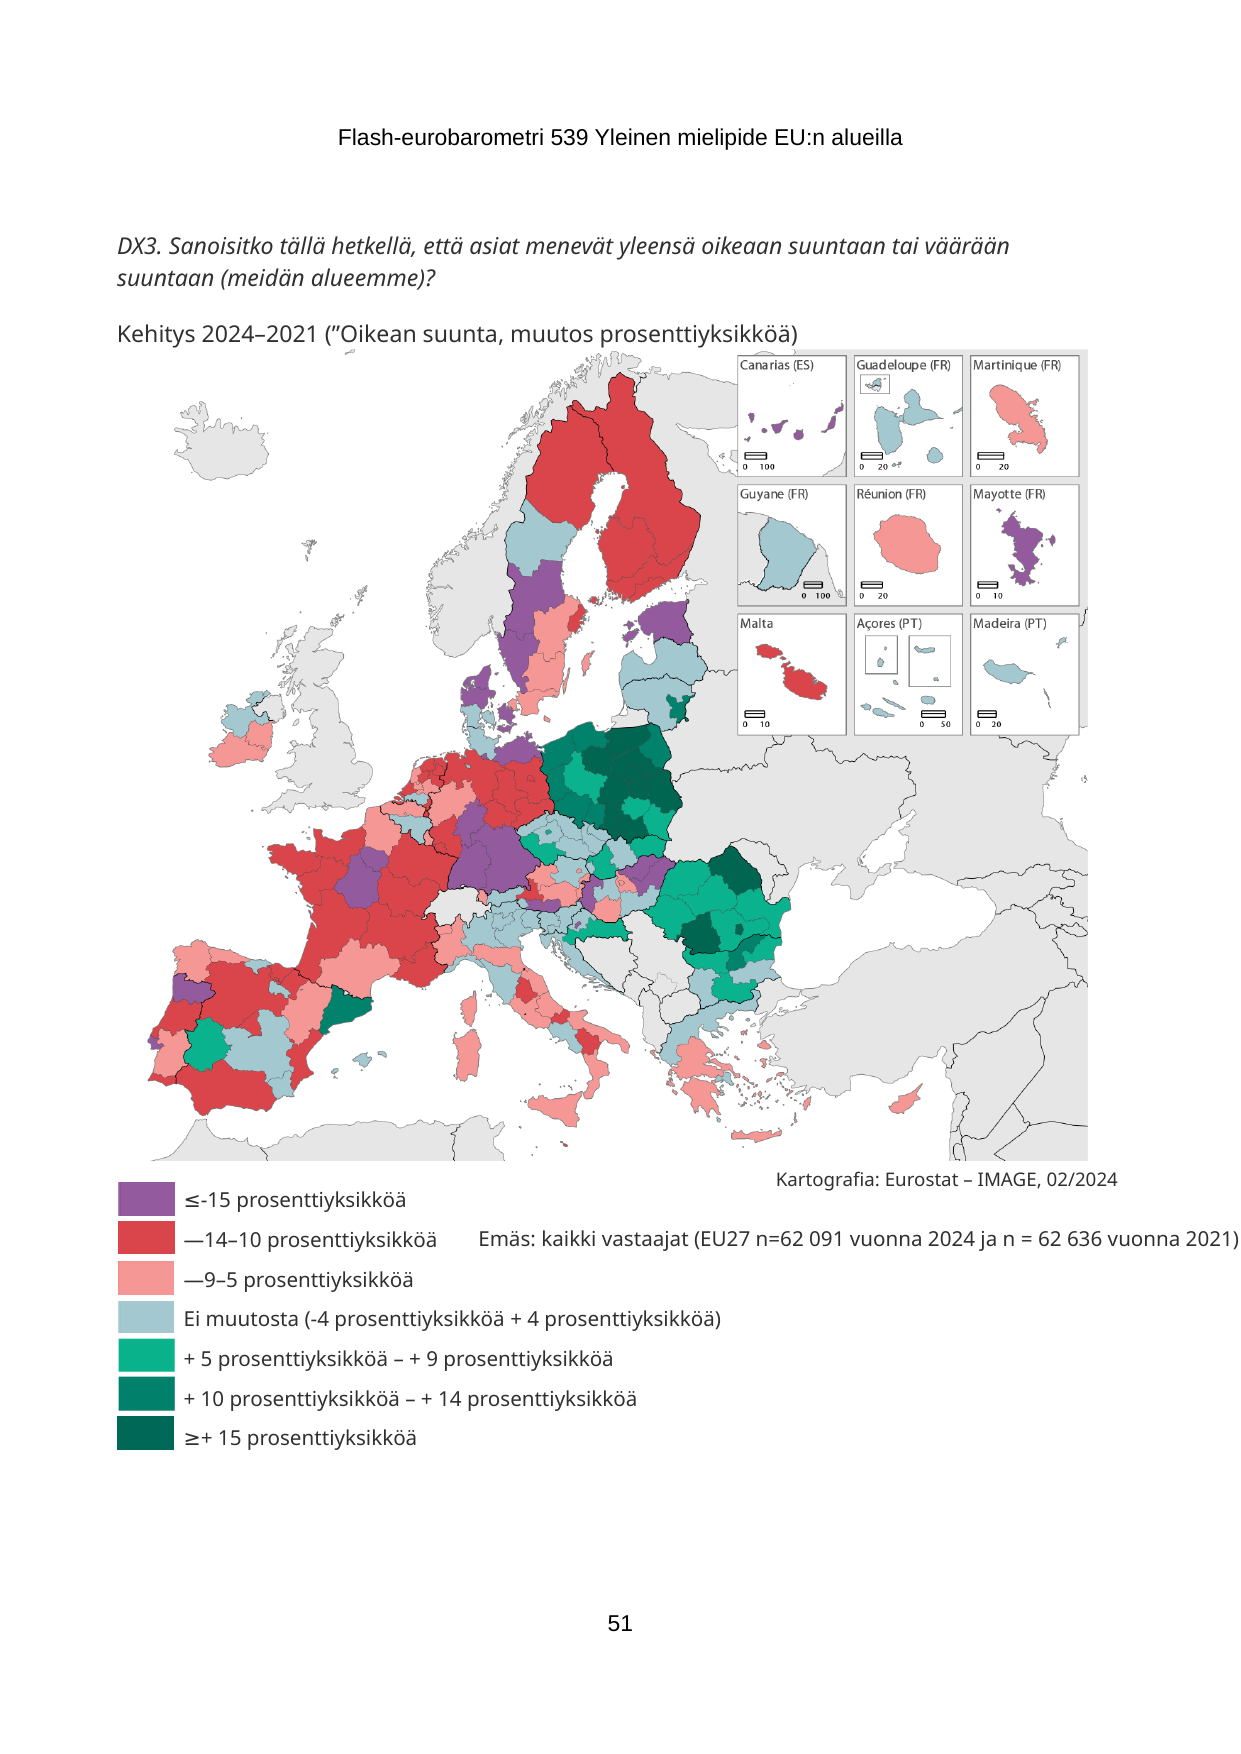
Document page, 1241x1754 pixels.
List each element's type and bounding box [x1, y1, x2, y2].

picture [118, 1221, 175, 1254]
picture [119, 1339, 174, 1371]
picture [118, 1301, 174, 1333]
picture [117, 1416, 174, 1450]
picture [118, 1261, 174, 1295]
picture [118, 1182, 175, 1216]
picture [122, 346, 1088, 1165]
picture [119, 1377, 174, 1410]
